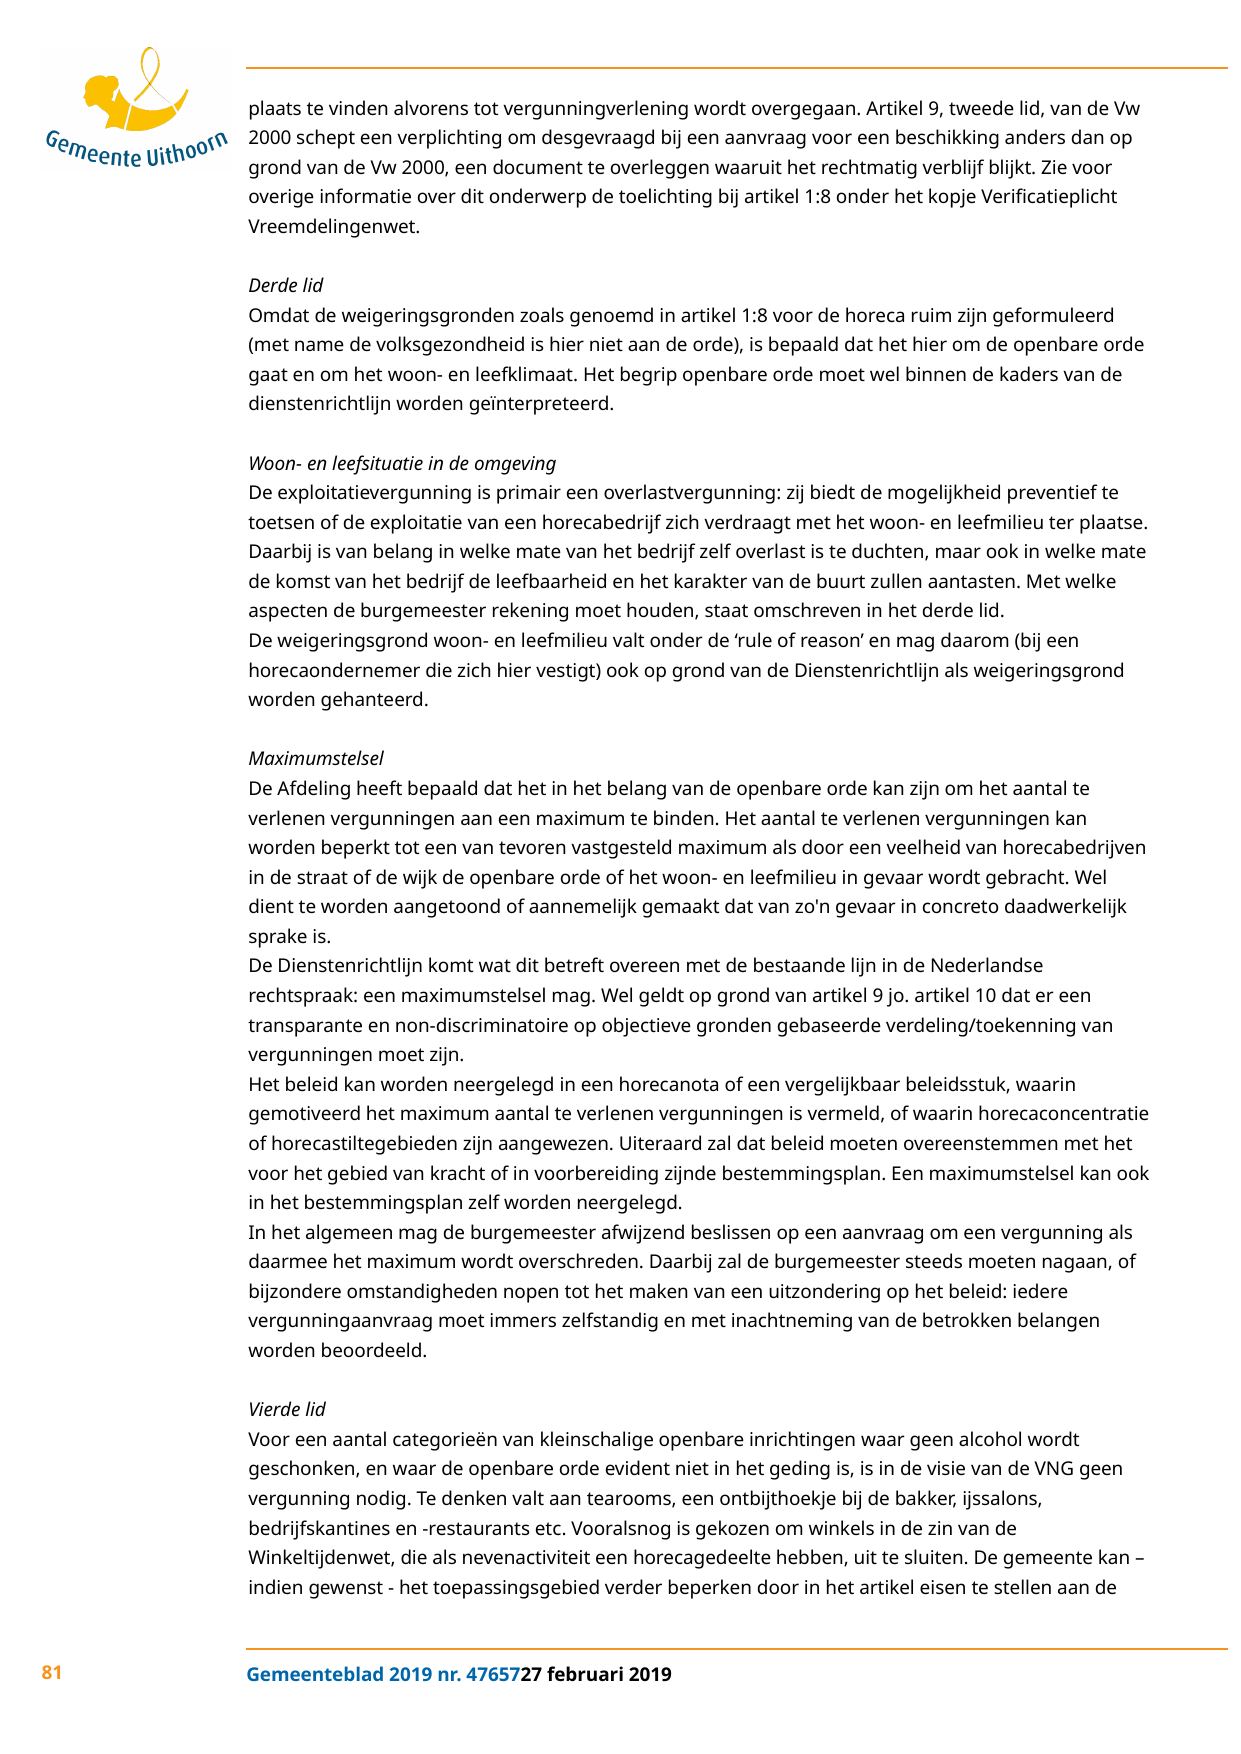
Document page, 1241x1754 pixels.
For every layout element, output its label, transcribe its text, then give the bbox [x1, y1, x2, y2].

text De exploitatievergunning is primair een overlastvergunning: zij biedt de mogelijkheid preventief te toetsen of de exploitatie van een horecabedrijf zich verdraagt met het woon- en leefmilieu ter plaatse. Daarbij is van belang in welke mate van het bedrijf zelf overlast is te duchten, maar ook in welke mate de komst van het bedrijf de leefbaarheid en het karakter van de buurt zullen aantasten. Met welke aspecten de burgemeester rekening moet houden, staat omschreven in het derde lid. [248, 479, 1152, 623]
text In het algemeen mag de burgemeester afwijzend beslissen op een aanvraag om een vergunning als daarmee het maximum wordt overschreden. Daarbij zal de burgemeester steeds moeten nagaan, of bijzondere omstandigheden nopen tot het maken van een uitzondering op het beleid: iedere vergunningaanvraag moet immers zelfstandig en met inachtneming van de betrokken belangen worden beoordeeld. [248, 1219, 1152, 1363]
text De Afdeling heeft bepaald dat het in het belang van de openbare orde kan zijn om het aantal te verlenen vergunningen aan een maximum te binden. Het aantal te verlenen vergunningen kan worden beperkt tot een van tevoren vastgesteld maximum als door een veelheid van horecabedrijven in de straat of de wijk de openbare orde of het woon- en leefmilieu in gevaar wordt gebracht. Wel dient te worden aangetoond of aannemelijk gemaakt dat van zo'n gevaar in concreto daadwerkelijk sprake is. [248, 775, 1152, 949]
text Maximumstelsel [248, 746, 1152, 771]
text Woon- en leefsituatie in de omgeving [248, 450, 1152, 476]
text Derde lid [248, 272, 1152, 298]
text Vierde lid [248, 1396, 1152, 1422]
picture [41, 47, 231, 172]
text plaats te vinden alvorens tot vergunningverlening wordt overgegaan. Artikel 9, tweede lid, van de Vw 2000 schept een verplichting om desgevraagd bij een aanvraag voor een beschikking anders dan op grond van de Vw 2000, een document te overleggen waaruit het rechtmatig verblijf blijkt. Zie voor overige informatie over dit onderwerp de toelichting bij artikel 1:8 onder het kopje Verificatieplicht Vreemdelingenwet. [248, 95, 1152, 239]
text Omdat de weigeringsgronden zoals genoemd in artikel 1:8 voor de horeca ruim zijn geformuleerd (met name de volksgezondheid is hier niet aan de orde), is bepaald dat het hier om de openbare orde gaat en om het woon- en leefklimaat. Het begrip openbare orde moet wel binnen de kaders van de dienstenrichtlijn worden geïnterpreteerd. [248, 302, 1152, 416]
text Het beleid kan worden neergelegd in een horecanota of een vergelijkbaar beleidsstuk, waarin gemotiveerd het maximum aantal te verlenen vergunningen is vermeld, of waarin horecaconcentratie of horecastiltegebieden zijn aangewezen. Uiteraard zal dat beleid moeten overeenstemmen met het voor het gebied van kracht of in voorbereiding zijnde bestemmingsplan. Een maximumstelsel kan ook in het bestemmingsplan zelf worden neergelegd. [248, 1071, 1152, 1215]
text De weigeringsgrond woon- en leefmilieu valt onder de ‘rule of reason’ en mag daarom (bij een horecaondernemer die zich hier vestigt) ook op grond van de Dienstenrichtlijn als weigeringsgrond worden gehanteerd. [248, 627, 1152, 712]
text De Dienstenrichtlijn komt wat dit betreft overeen met de bestaande lijn in de Nederlandse rechtspraak: een maximumstelsel mag. Wel geldt op grond van artikel 9 jo. artikel 10 dat er een transparante en non-discriminatoire op objectieve gronden gebaseerde verdeling/toekenning van vergunningen moet zijn. [248, 953, 1152, 1067]
text Voor een aantal categorieën van kleinschalige openbare inrichtingen waar geen alcohol wordt geschonken, en waar de openbare orde evident niet in het geding is, is in de visie van de VNG geen vergunning nodig. Te denken valt aan tearooms, een ontbijthoekje bij de bakker, ijssalons, bedrijfskantines en -restaurants etc. Vooralsnog is gekozen om winkels in de zin van de Winkeltijdenwet, die als nevenactiviteit een horecagedeelte hebben, uit te sluiten. De gemeente kan – indien gewenst - het toepassingsgebied verder beperken door in het artikel eisen te stellen aan de [248, 1426, 1152, 1600]
